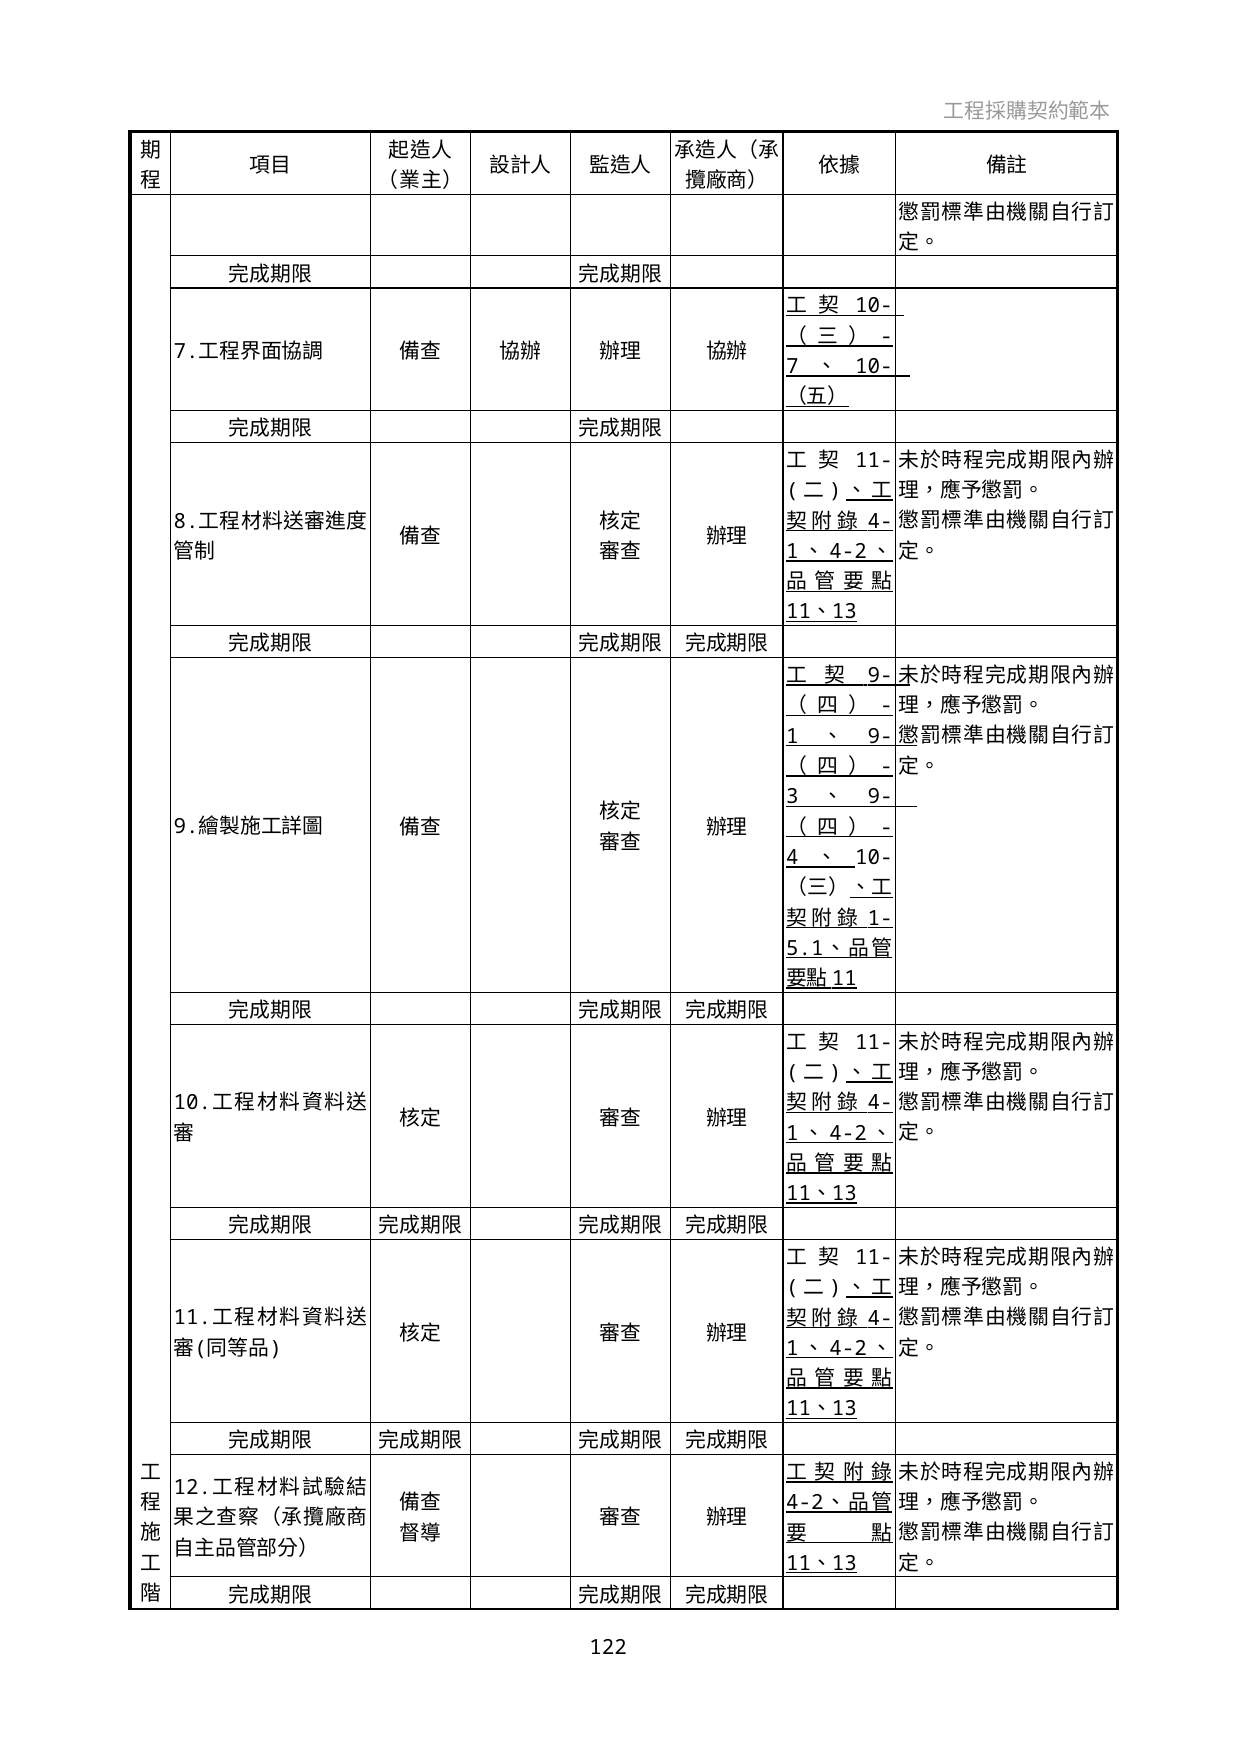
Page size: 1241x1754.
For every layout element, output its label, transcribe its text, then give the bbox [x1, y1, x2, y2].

table_cell 完成期限 [671, 1423, 782, 1454]
table_cell [784, 1577, 895, 1608]
table_cell [471, 1423, 570, 1454]
table_cell 備查 [371, 443, 470, 625]
table_cell 未於時程完成期限內辦理，應予懲罰。 懲罰標準由機關自行訂定。 [896, 443, 1116, 625]
table_cell [371, 195, 470, 255]
table_cell [784, 195, 895, 255]
table_cell [784, 626, 895, 657]
table_cell [471, 411, 570, 442]
table_cell 審查 [571, 1025, 670, 1207]
table_cell [784, 256, 895, 287]
table_cell [471, 443, 570, 625]
table_cell 辦理 [671, 1025, 782, 1207]
table_cell 辦理 [671, 1240, 782, 1422]
table_cell [371, 626, 470, 657]
table_cell 完成期限 [671, 1577, 782, 1608]
table_cell [671, 411, 782, 442]
table_cell [896, 411, 1116, 442]
table_header 承造人（承攬廠商） [671, 133, 782, 193]
table_header 監造人 [571, 133, 670, 193]
table_cell 完成期限 [571, 1208, 670, 1238]
table_cell [671, 256, 782, 287]
table_cell 核定 審查 [571, 658, 670, 992]
table_cell 辦理 [671, 443, 782, 625]
table_cell [896, 1577, 1116, 1608]
table_cell 核定 審查 [571, 443, 670, 625]
table_cell [471, 256, 570, 287]
table_cell 完成期限 [171, 411, 370, 442]
table_header 項目 [171, 133, 370, 193]
table_cell 完成期限 [171, 626, 370, 657]
table_cell 完成期限 [171, 1577, 370, 1608]
table_cell 完成期限 [671, 993, 782, 1023]
table_cell 備查 [371, 658, 470, 992]
table_cell 工契11-(二)、工契附錄4-1、4-2、品管要點11、13 [784, 1025, 895, 1207]
table_cell 完成期限 [171, 993, 370, 1023]
table_cell [471, 1240, 570, 1422]
table_cell 未於時程完成期限內辦理，應予懲罰。 懲罰標準由機關自行訂定。 [896, 658, 1116, 992]
table_cell [671, 195, 782, 255]
table_cell [371, 993, 470, 1023]
table_cell [896, 1423, 1116, 1454]
table_cell 協辦 [671, 289, 782, 410]
table_cell [471, 1455, 570, 1576]
table_cell [784, 1423, 895, 1454]
table_cell 完成期限 [571, 993, 670, 1023]
table_cell 完成期限 [571, 411, 670, 442]
table_cell [896, 256, 1116, 287]
table_cell [784, 993, 895, 1023]
table_cell 工契10-（三）-7、10-（五） [784, 289, 895, 410]
table_cell [784, 1208, 895, 1238]
table_cell 完成期限 [171, 1423, 370, 1454]
table_cell 完成期限 [171, 256, 370, 287]
table_cell [471, 1208, 570, 1238]
table_cell 核定 [371, 1240, 470, 1422]
table_cell 辦理 [571, 289, 670, 410]
table_cell 完成期限 [371, 1423, 470, 1454]
table_cell 完成期限 [171, 1208, 370, 1238]
table_cell [896, 993, 1116, 1023]
table_cell 工契附錄4-2、品管要點11、13 [784, 1455, 895, 1576]
table_cell 完成期限 [571, 256, 670, 287]
table_cell [471, 626, 570, 657]
table_cell [896, 289, 1116, 410]
table_cell 完成期限 [671, 626, 782, 657]
table_cell 工程施工階 [132, 1454, 170, 1608]
table_cell 懲罰標準由機關自行訂定。 [896, 195, 1116, 255]
table_cell 未於時程完成期限內辦理，應予懲罰。 懲罰標準由機關自行訂定。 [896, 1455, 1116, 1576]
table_cell 完成期限 [371, 1208, 470, 1238]
table_cell 7.工程界面協調 [171, 289, 370, 410]
table_cell [371, 256, 470, 287]
table_cell [896, 626, 1116, 657]
table_cell [896, 1208, 1116, 1238]
table_cell 工契11-(二)、工契附錄4-1、4-2、品管要點11、13 [784, 1240, 895, 1422]
table_cell 完成期限 [571, 626, 670, 657]
table_cell 備查 [371, 289, 470, 410]
table_header 依據 [784, 133, 895, 193]
table_cell 12.工程材料試驗結果之查察（承攬廠商自主品管部分） [171, 1455, 370, 1576]
table_cell 辦理 [671, 658, 782, 992]
table_cell 審查 [571, 1455, 670, 1576]
table_cell 協辦 [471, 289, 570, 410]
table_cell [132, 195, 170, 1454]
table_cell 未於時程完成期限內辦理，應予懲罰。 懲罰標準由機關自行訂定。 [896, 1025, 1116, 1207]
table_cell [371, 1577, 470, 1608]
table_cell 11.工程材料資料送審(同等品) [171, 1240, 370, 1422]
table_cell 9.繪製施工詳圖 [171, 658, 370, 992]
table_header 起造人 （業主） [371, 133, 470, 193]
table_cell 工契11-(二)、工契附錄4-1、4-2、品管要點11、13 [784, 443, 895, 625]
table_cell [171, 195, 370, 255]
table_cell 審查 [571, 1240, 670, 1422]
table_cell [571, 195, 670, 255]
table_cell 完成期限 [671, 1208, 782, 1238]
table_header 期程 [132, 133, 170, 193]
table_cell [784, 411, 895, 442]
table_cell 10.工程材料資料送審 [171, 1025, 370, 1207]
table_cell [471, 1577, 570, 1608]
table_cell [471, 195, 570, 255]
table_cell [371, 411, 470, 442]
table_header 設計人 [471, 133, 570, 193]
table_cell 備查 督導 [371, 1455, 470, 1576]
table_cell 8.工程材料送審進度管制 [171, 443, 370, 625]
table_cell 核定 [371, 1025, 470, 1207]
table_cell [471, 658, 570, 992]
table_cell [471, 1025, 570, 1207]
table_cell [471, 993, 570, 1023]
table_cell 工契9-（四）-1、9-（四）-3、9-（四）-4、10-（三）、工契附錄1-5.1、品管要點11 [784, 658, 895, 992]
table_cell 辦理 [671, 1455, 782, 1576]
table_cell 未於時程完成期限內辦理，應予懲罰。 懲罰標準由機關自行訂定。 [896, 1240, 1116, 1422]
table_header 備註 [896, 133, 1116, 193]
table_cell 完成期限 [571, 1577, 670, 1608]
table_cell 完成期限 [571, 1423, 670, 1454]
